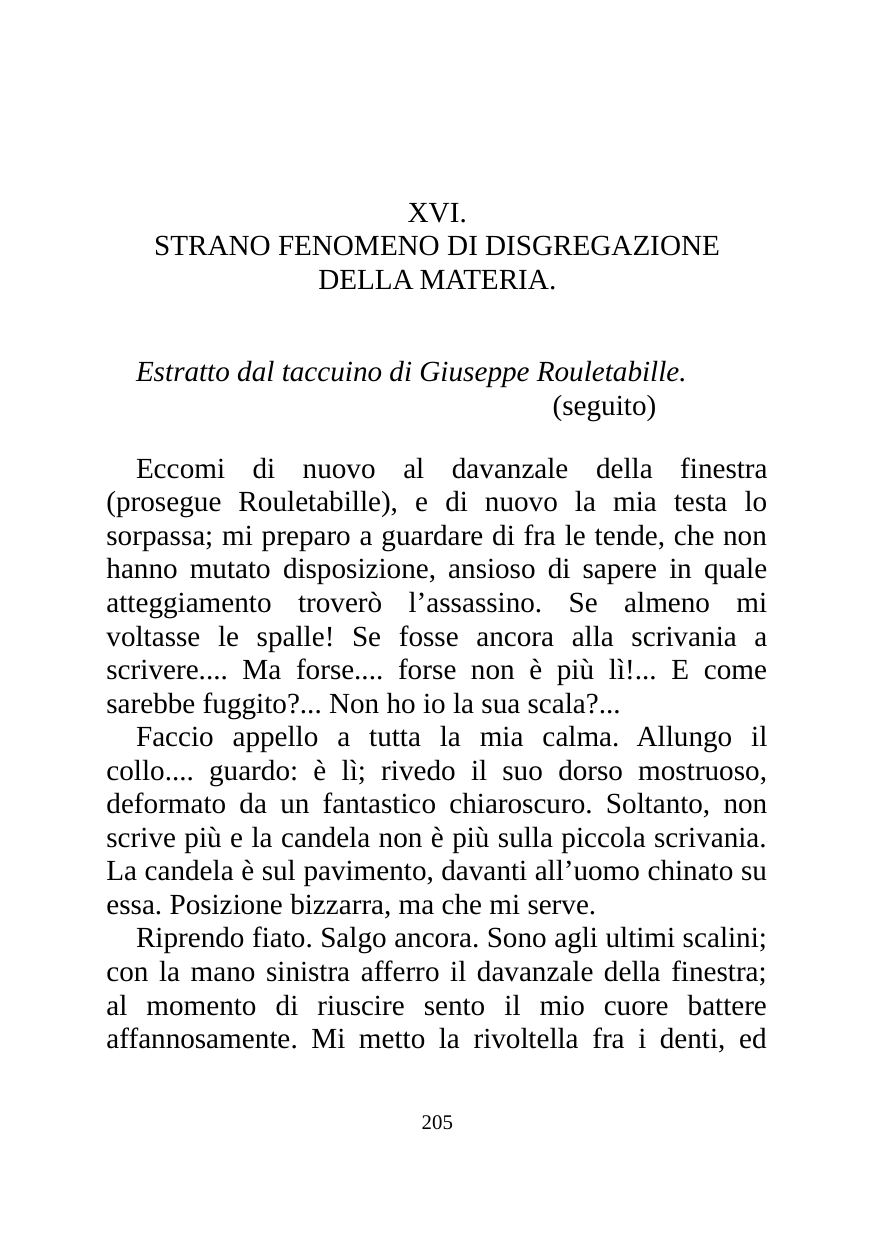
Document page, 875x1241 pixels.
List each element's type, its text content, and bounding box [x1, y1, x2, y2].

subtitle XVI. STRANO FENOMENO DI DISGREGAZIONE DELLA MATERIA. [106, 195, 768, 295]
text Faccio appello a tutta la mia calma. Allungo il collo.... guardo: è lì; rivedo il suo dorso mostruoso, deformato da un fantastico chiaroscuro. Soltanto, non scrive più e la candela non è più sulla piccola scrivania. La candela è sul pavimento, davanti all’uomo chinato su essa. Posizione bizzarra, ma che mi serve. [106, 719, 768, 921]
text Estratto dal taccuino di Giuseppe Rouletabille. [106, 354, 768, 388]
text (seguito) [523, 388, 768, 422]
text Eccomi di nuovo al davanzale della finestra (prosegue Rouletabille), e di nuovo la mia testa lo sorpassa; mi preparo a guardare di fra le tende, che non hanno mutato disposizione, ansioso di sapere in quale atteggiamento troverò l’assassino. Se almeno mi voltasse le spalle! Se fosse ancora alla scrivania a scrivere.... Ma forse.... forse non è più lì!... E come sarebbe fuggito?... Non ho io la sua scala?... [106, 451, 768, 719]
text Riprendo fiato. Salgo ancora. Sono agli ultimi scalini; con la mano sinistra afferro il davanzale della finestra; al momento di riuscire sento il mio cuore battere affannosamente. Mi metto la rivoltella fra i denti, ed [106, 921, 768, 1055]
